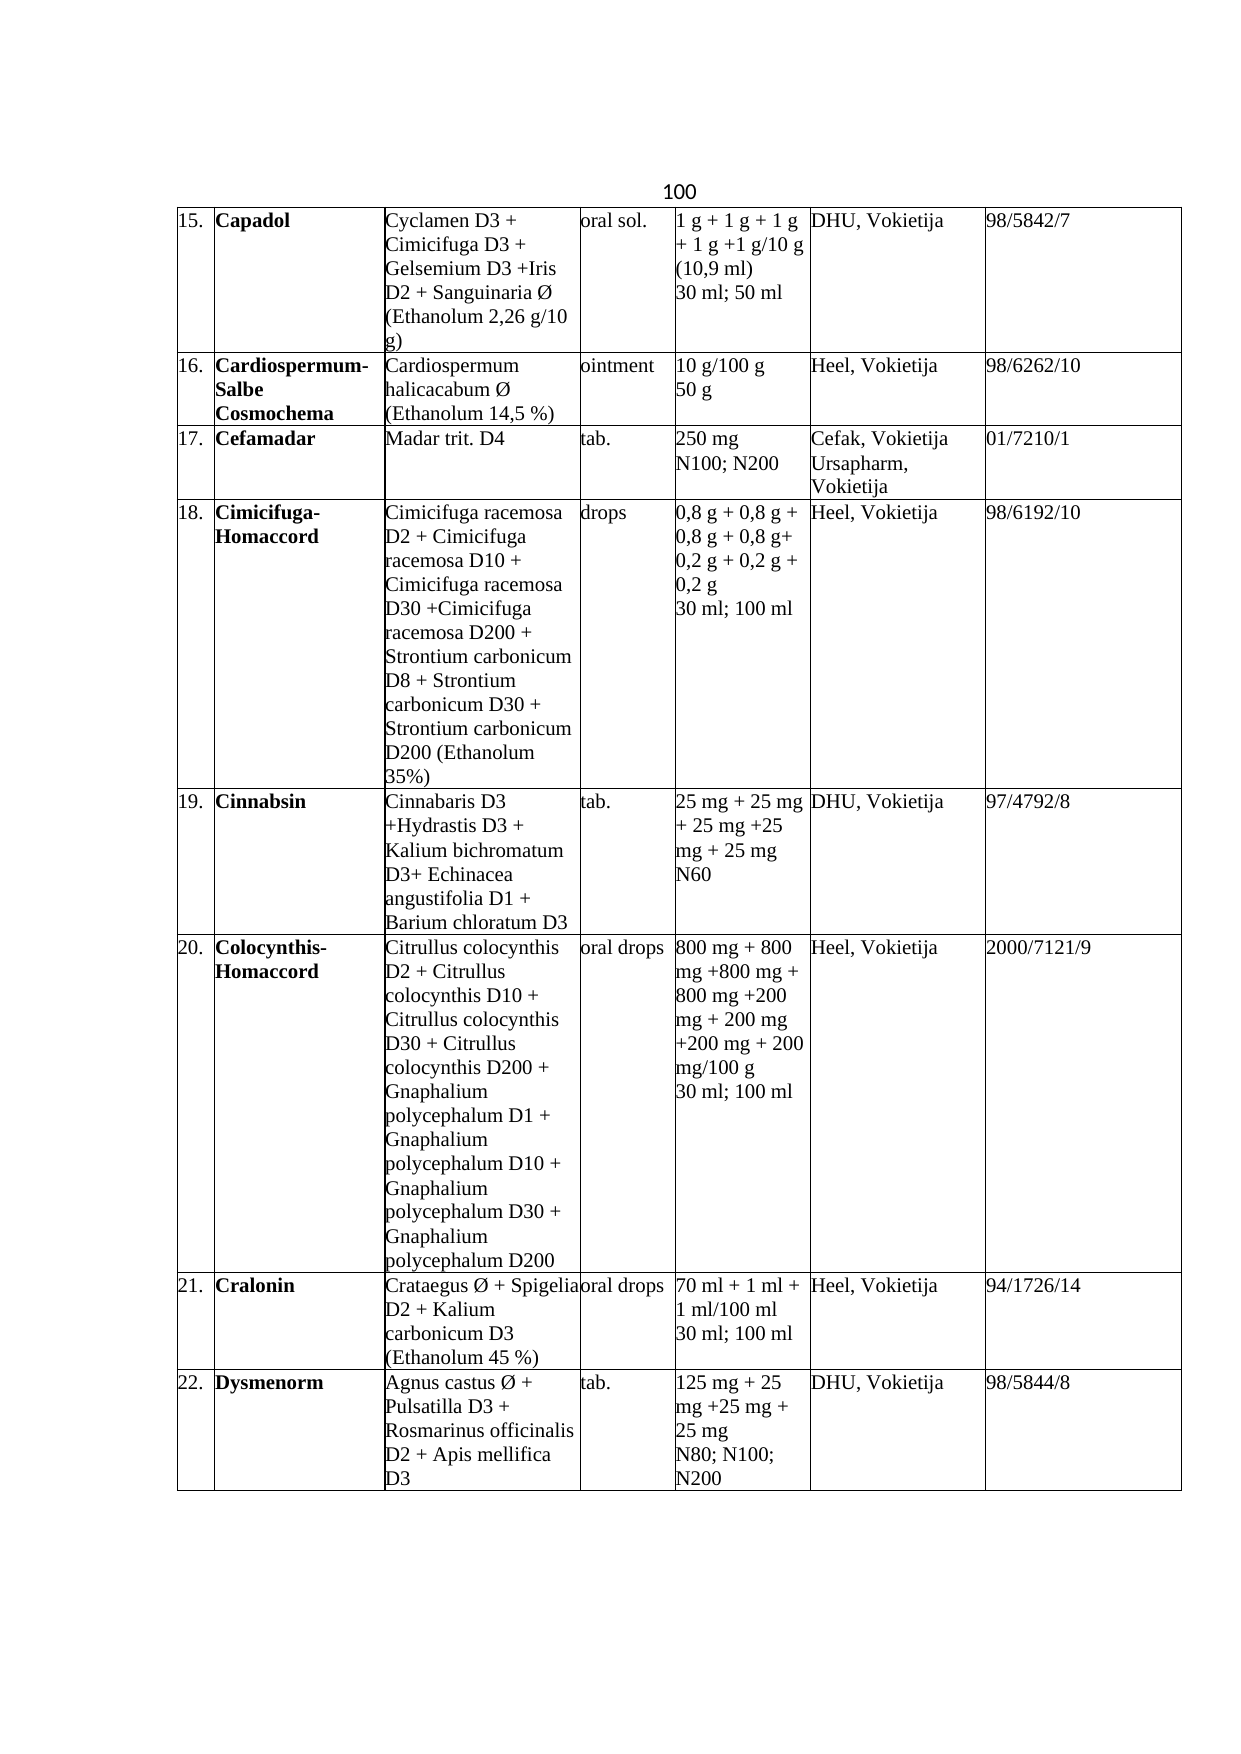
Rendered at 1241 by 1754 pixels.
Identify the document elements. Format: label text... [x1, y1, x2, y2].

table_cell 1 g + 1 g + 1 g + 1 g +1 g/10 g (10,9 ml) 30 ml; 50 ml [676, 208, 810, 352]
table_cell Cimicifuga racemosa D2 + Cimicifuga racemosa D10 + Cimicifuga racemosa D30 +Cimicifuga racemosa D200 + Strontium carbonicum D8 + Strontium carbonicum D30 + Strontium carbonicum D200 (Ethanolum 35%) [386, 500, 580, 788]
table_cell Heel, Vokietija [811, 1273, 985, 1369]
table_cell Cardiospermum-Salbe Cosmochema [215, 353, 384, 425]
table_cell 250 mg N100; N200 [676, 426, 810, 498]
table_cell DHU, Vokietija [811, 1370, 985, 1490]
table_cell 98/5844/8 [986, 1370, 1181, 1490]
table_cell Madar trit. D4 [386, 426, 580, 498]
table_cell 98/5842/7 [986, 208, 1181, 352]
table_cell Capadol [215, 208, 384, 352]
table_cell 98/6262/10 [986, 353, 1181, 425]
table_cell Cralonin [215, 1273, 384, 1369]
table_cell 17. [178, 426, 214, 498]
table_cell 19. [178, 789, 214, 934]
table_cell Citrullus colocynthis D2 + Citrullus colocynthis D10 + Citrullus colocynthis D30 + Citrullus colocynthis D200 + Gnaphalium polycephalum D1 + Gnaphalium polycephalum D10 + Gnaphalium polycephalum D30 + Gnaphalium polycephalum D200 [386, 935, 580, 1272]
table_cell Cefamadar [215, 426, 384, 498]
table_cell oral drops [581, 1273, 675, 1369]
table_cell Heel, Vokietija [811, 353, 985, 425]
table_cell Heel, Vokietija [811, 935, 985, 1272]
table_cell 800 mg + 800 mg +800 mg + 800 mg +200 mg + 200 mg +200 mg + 200 mg/100 g 30 ml; 100 ml [676, 935, 810, 1272]
table_cell 0,8 g + 0,8 g + 0,8 g + 0,8 g+ 0,2 g + 0,2 g + 0,2 g 30 ml; 100 ml [676, 500, 810, 788]
table_cell ointment [581, 353, 675, 425]
table_cell 10 g/100 g 50 g [676, 353, 810, 425]
table_cell Cinnabaris D3 +Hydrastis D3 + Kalium bichromatum D3+ Echinacea angustifolia D1 + Barium chloratum D3 [386, 789, 580, 934]
table_cell Cimicifuga-Homaccord [215, 500, 384, 788]
table_cell Dysmenorm [215, 1370, 384, 1490]
table_cell 15. [178, 208, 214, 352]
table_cell oral sol. [581, 208, 675, 352]
table_cell tab. [581, 789, 675, 934]
table_cell 70 ml + 1 ml + 1 ml/100 ml 30 ml; 100 ml [676, 1273, 810, 1369]
table_cell 97/4792/8 [986, 789, 1181, 934]
table_cell Cinnabsin [215, 789, 384, 934]
table_cell 125 mg + 25 mg +25 mg + 25 mg N80; N100; N200 [676, 1370, 810, 1490]
table_cell Colocynthis-Homaccord [215, 935, 384, 1272]
table_cell 22. [178, 1370, 214, 1490]
table_cell DHU, Vokietija [811, 789, 985, 934]
table_cell oral drops [581, 935, 675, 1272]
table_cell Cardiospermum halicacabum Ø (Ethanolum 14,5 %) [386, 353, 580, 425]
table_cell 16. [178, 353, 214, 425]
table_cell Cefak, Vokietija Ursapharm, Vokietija [811, 426, 985, 498]
table_cell 2000/7121/9 [986, 935, 1181, 1272]
table_cell 25 mg + 25 mg + 25 mg +25 mg + 25 mg N60 [676, 789, 810, 934]
table_cell 01/7210/1 [986, 426, 1181, 498]
table_cell 98/6192/10 [986, 500, 1181, 788]
table_cell Agnus castus Ø + Pulsatilla D3 + Rosmarinus officinalis D2 + Apis mellifica D3 [386, 1370, 580, 1490]
table_cell DHU, Vokietija [811, 208, 985, 352]
table_cell 21. [178, 1273, 214, 1369]
table_cell drops [581, 500, 675, 788]
table_cell Crataegus Ø + Spigelia D2 + Kalium carbonicum D3 (Ethanolum 45 %) [386, 1273, 580, 1369]
table_cell 94/1726/14 [986, 1273, 1181, 1369]
table_cell 18. [178, 500, 214, 788]
table_cell 20. [178, 935, 214, 1272]
table_cell tab. [581, 1370, 675, 1490]
table_cell Heel, Vokietija [811, 500, 985, 788]
table_cell tab. [581, 426, 675, 498]
table_cell Cyclamen D3 + Cimicifuga D3 + Gelsemium D3 +Iris D2 + Sanguinaria Ø (Ethanolum 2,26 g/10 g) [386, 208, 580, 352]
